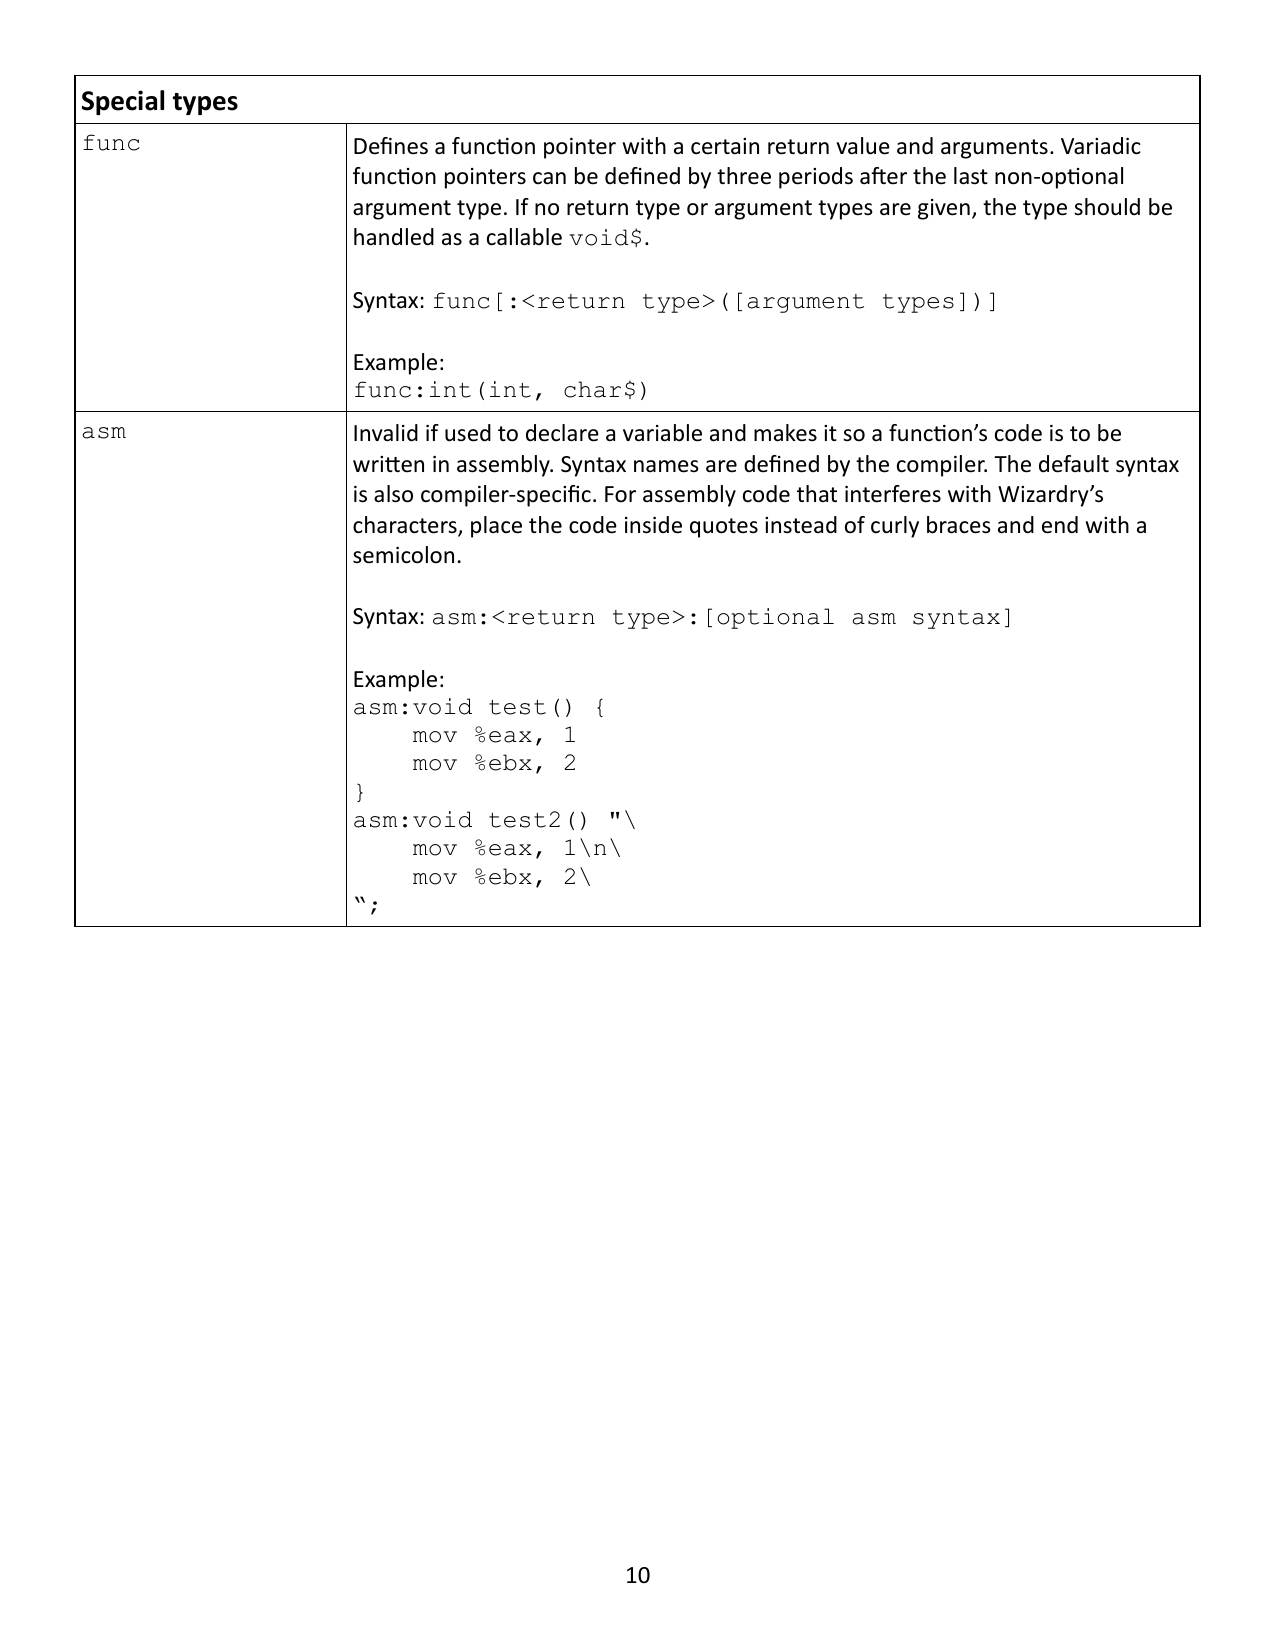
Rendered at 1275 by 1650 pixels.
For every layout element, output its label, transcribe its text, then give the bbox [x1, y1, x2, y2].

table_cell func [76, 124, 346, 411]
table_header Special types [76, 76, 1199, 123]
table_cell Defines a function pointer with a certain return value and arguments. Variadic function pointers can be defined by three periods after the last non-optional argument type. If no return type or argument types are given, the type should be handled as a callable void$. Syntax: func[:<return type>([argument types])] Example: func:int(int, char$) [347, 124, 1199, 411]
table_cell asm [76, 412, 346, 926]
table_cell Invalid if used to declare a variable and makes it so a function’s code is to be written in assembly. Syntax names are defined by the compiler. The default syntax is also compiler-specific. For assembly code that interferes with Wizardry’s characters, place the code inside quotes instead of curly braces and end with a semicolon. Syntax: asm:<return type>:[optional asm syntax] Example: asm:void test() { mov %eax, 1 mov %ebx, 2 } asm:void test2() "\ mov %eax, 1\n\ mov %ebx, 2\ “; [347, 412, 1199, 926]
